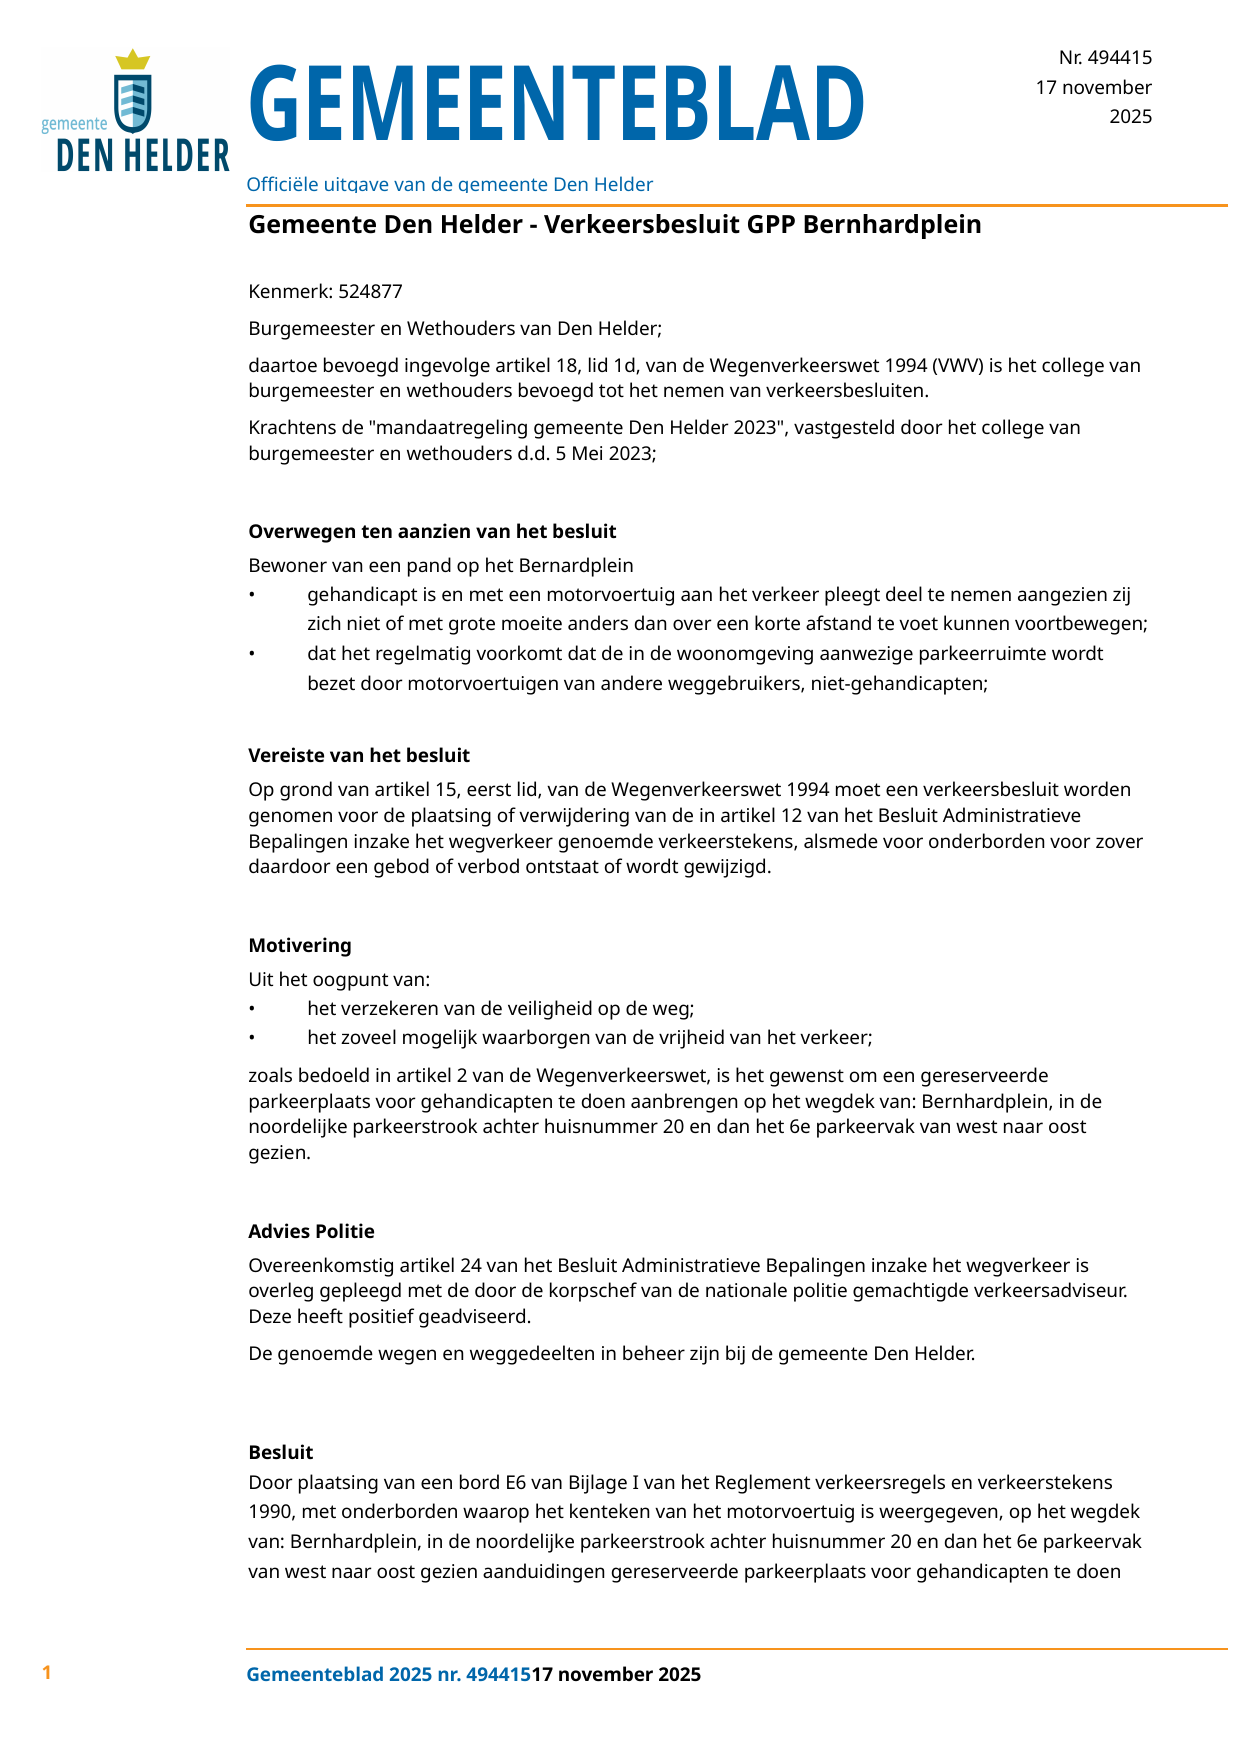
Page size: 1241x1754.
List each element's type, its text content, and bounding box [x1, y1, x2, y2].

text Besluit [248, 1439, 1152, 1465]
text Krachtens de "mandaatregeling gemeente Den Helder 2023", vastgesteld door het college van burgemeester en wethouders d.d. 5 Mei 2023; [248, 414, 1152, 466]
text Overeenkomstig artikel 24 van het Besluit Administratieve Bepalingen inzake het wegverkeer is overleg gepleegd met de door de korpschef van de nationale politie gemachtigde verkeersadviseur. Deze heeft positief geadviseerd. [248, 1252, 1152, 1329]
picture [41, 47, 231, 172]
text Op grond van artikel 15, eerst lid, van de Wegenverkeerswet 1994 moet een verkeersbesluit worden genomen voor de plaatsing of verwijdering van de in artikel 12 van het Besluit Administratieve Bepalingen inzake het wegverkeer genoemde verkeerstekens, alsmede voor onderborden voor zover daardoor een gebod of verbod ontstaat of wordt gewijzigd. [248, 777, 1152, 879]
picture [182, 144, 187, 165]
text Uit het oogpunt van: [248, 966, 1152, 992]
list gehandicapt is en met een motorvoertuig aan het verkeer pleegt deel te nemen aangezien zij zich niet of met grote moeite anders dan over een korte afstand te voet kunnen voortbewegen; [248, 581, 1152, 636]
picture [63, 144, 68, 165]
text Kenmerk: 524877 [248, 279, 1152, 304]
picture [130, 157, 135, 172]
list het verzekeren van de veiligheid op de weg; [248, 995, 1152, 1020]
list dat het regelmatig voorkomt dat de in de woonomgeving aanwezige parkeerruimte wordt bezet door motorvoertuigen van andere weggebruikers, niet-gehandicapten; [248, 640, 1152, 696]
text Motivering [248, 932, 1152, 958]
text De genoemde wegen en weggedeelten in beheer zijn bij de gemeente Den Helder. [248, 1340, 1152, 1366]
text daartoe bevoegd ingevolge artikel 18, lid 1d, van de Wegenverkeerswet 1994 (VWV) is het college van burgemeester en wethouders bevoegd tot het nemen van verkeersbesluiten. [248, 352, 1152, 403]
text Burgemeester en Wethouders van Den Helder; [248, 315, 1152, 341]
text Overwegen ten aanzien van het besluit [248, 519, 1152, 544]
text zoals bedoeld in artikel 2 van de Wegenverkeerswet, is het gewenst om een gereserveerde parkeerplaats voor gehandicapten te doen aanbrengen op het wegdek van: Bernhardplein, in de noordelijke parkeerstrook achter huisnummer 20 en dan het 6e parkeervak van west naar oost gezien. [248, 1062, 1152, 1165]
list het zoveel mogelijk waarborgen van de vrijheid van het verkeer; [248, 1024, 1152, 1050]
picture [220, 160, 224, 172]
picture [100, 154, 106, 172]
text Vereiste van het besluit [248, 742, 1152, 768]
text Gemeente Den Helder - Verkeersbesluit GPP Bernhardplein [248, 207, 1152, 241]
text Advies Politie [248, 1218, 1152, 1244]
text Door plaatsing van een bord E6 van Bijlage I van het Reglement verkeersregels en verkeerstekens 1990, met onderborden waarop het kenteken van het motorvoertuig is weergegeven, op het wegdek van: Bernhardplein, in de noordelijke parkeerstrook achter huisnummer 20 en dan het 6e parkeervak van west naar oost gezien aanduidingen gereserveerde parkeerplaats voor gehandicapten te doen [248, 1469, 1152, 1583]
text Bewoner van een pand op het Bernardplein [248, 553, 1152, 578]
